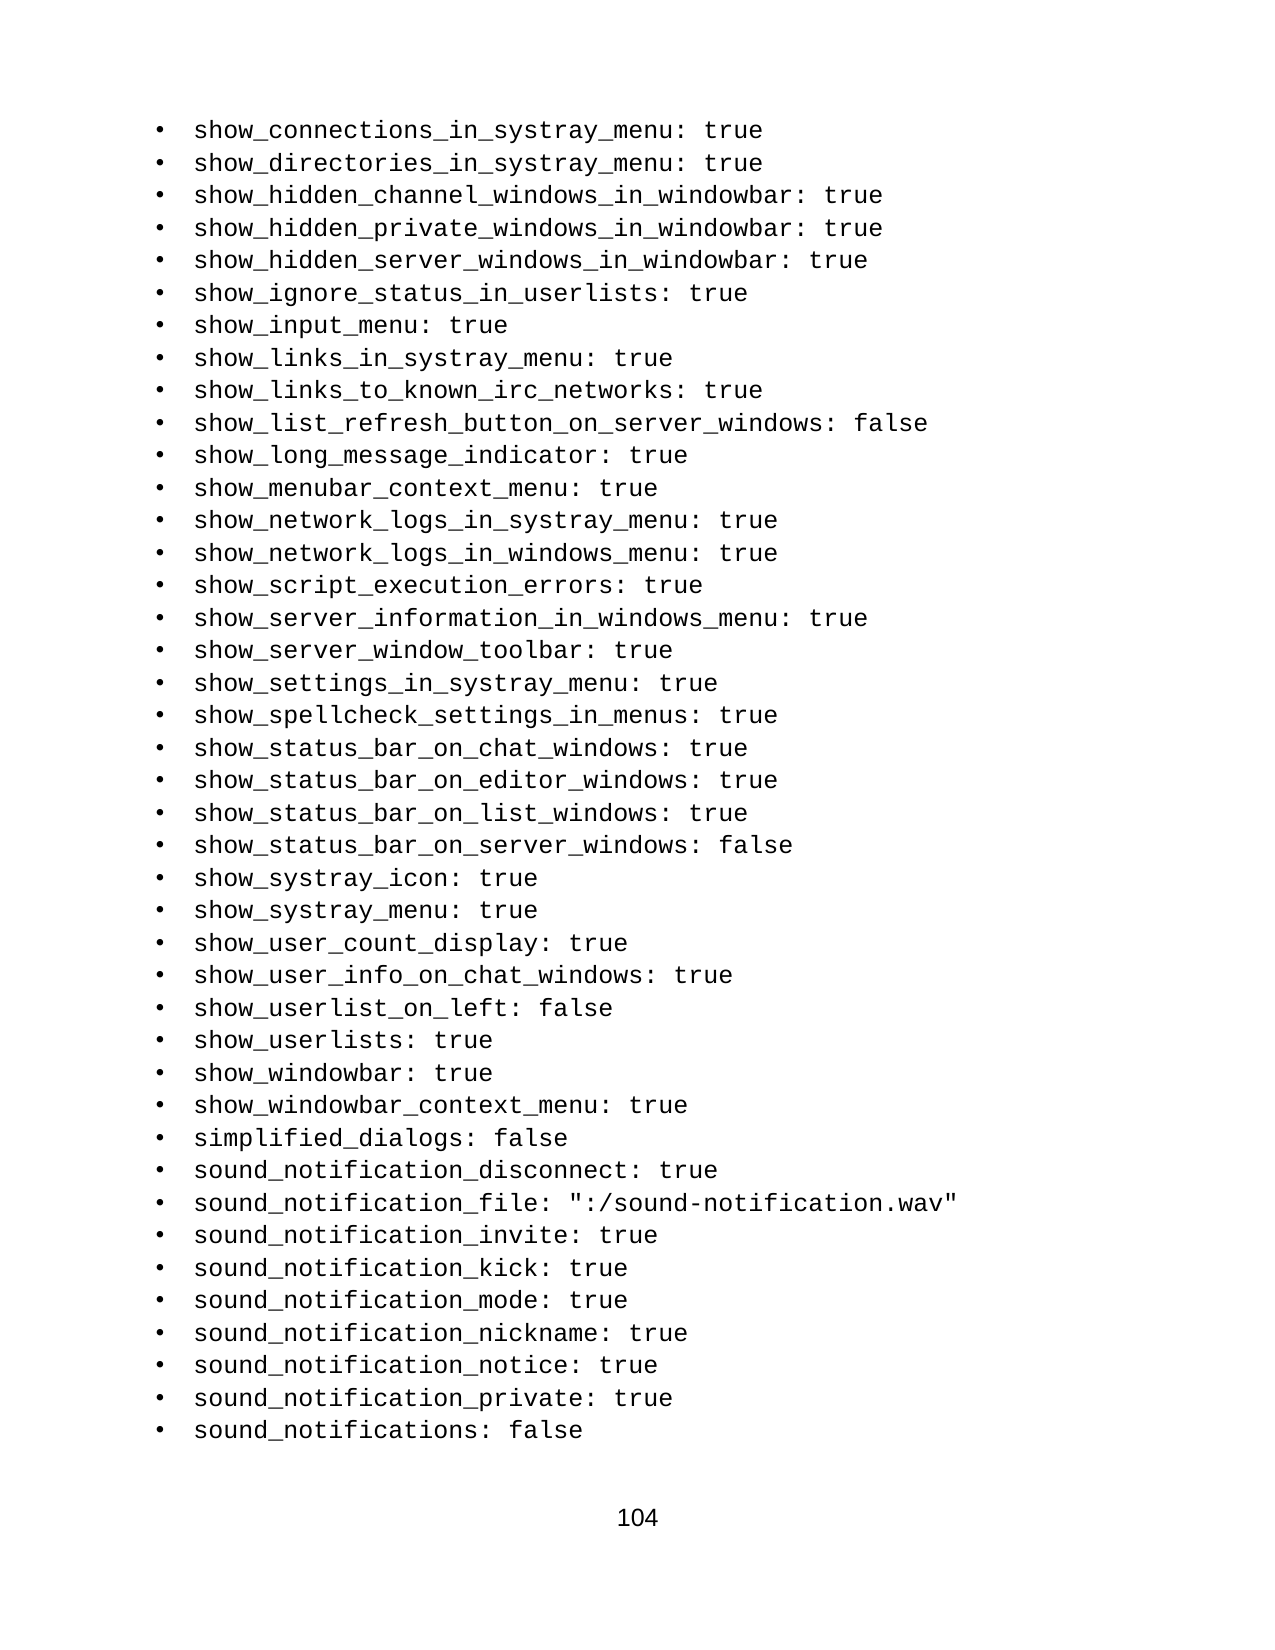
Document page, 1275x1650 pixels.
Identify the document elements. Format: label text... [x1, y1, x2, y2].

list show_hidden_server_windows_in_windowbar: true [156, 248, 1157, 276]
list show_hidden_channel_windows_in_windowbar: true [156, 183, 1157, 211]
list simplified_dialogs: false [156, 1126, 1157, 1154]
list show_windowbar: true [156, 1061, 1157, 1089]
list sound_notification_file: ":/sound-notification.wav" [156, 1191, 1157, 1219]
list sound_notification_nickname: true [156, 1321, 1157, 1349]
list show_status_bar_on_chat_windows: true [156, 736, 1157, 764]
list sound_notification_disconnect: true [156, 1158, 1157, 1186]
list show_network_logs_in_windows_menu: true [156, 541, 1157, 569]
list show_input_menu: true [156, 313, 1157, 341]
list show_userlists: true [156, 1028, 1157, 1056]
list sound_notification_private: true [156, 1386, 1157, 1414]
list show_links_in_systray_menu: true [156, 346, 1157, 374]
list sound_notifications: false [156, 1418, 1157, 1446]
list show_spellcheck_settings_in_menus: true [156, 703, 1157, 731]
list show_connections_in_systray_menu: true [156, 118, 1157, 146]
list show_userlist_on_left: false [156, 996, 1157, 1024]
list sound_notification_kick: true [156, 1256, 1157, 1284]
list show_systray_icon: true [156, 866, 1157, 894]
list show_systray_menu: true [156, 898, 1157, 926]
list show_menubar_context_menu: true [156, 476, 1157, 504]
list show_hidden_private_windows_in_windowbar: true [156, 216, 1157, 244]
list show_user_count_display: true [156, 931, 1157, 959]
list show_server_information_in_windows_menu: true [156, 606, 1157, 634]
list show_status_bar_on_list_windows: true [156, 801, 1157, 829]
list show_list_refresh_button_on_server_windows: false [156, 411, 1157, 439]
list show_windowbar_context_menu: true [156, 1093, 1157, 1121]
list show_settings_in_systray_menu: true [156, 671, 1157, 699]
list show_links_to_known_irc_networks: true [156, 378, 1157, 406]
list show_ignore_status_in_userlists: true [156, 281, 1157, 309]
list sound_notification_mode: true [156, 1288, 1157, 1316]
list sound_notification_invite: true [156, 1223, 1157, 1251]
list show_user_info_on_chat_windows: true [156, 963, 1157, 991]
list show_server_window_toolbar: true [156, 638, 1157, 666]
list show_network_logs_in_systray_menu: true [156, 508, 1157, 536]
list show_long_message_indicator: true [156, 443, 1157, 471]
list show_script_execution_errors: true [156, 573, 1157, 601]
list sound_notification_notice: true [156, 1353, 1157, 1381]
list show_status_bar_on_server_windows: false [156, 833, 1157, 861]
list show_directories_in_systray_menu: true [156, 151, 1157, 179]
list show_status_bar_on_editor_windows: true [156, 768, 1157, 796]
